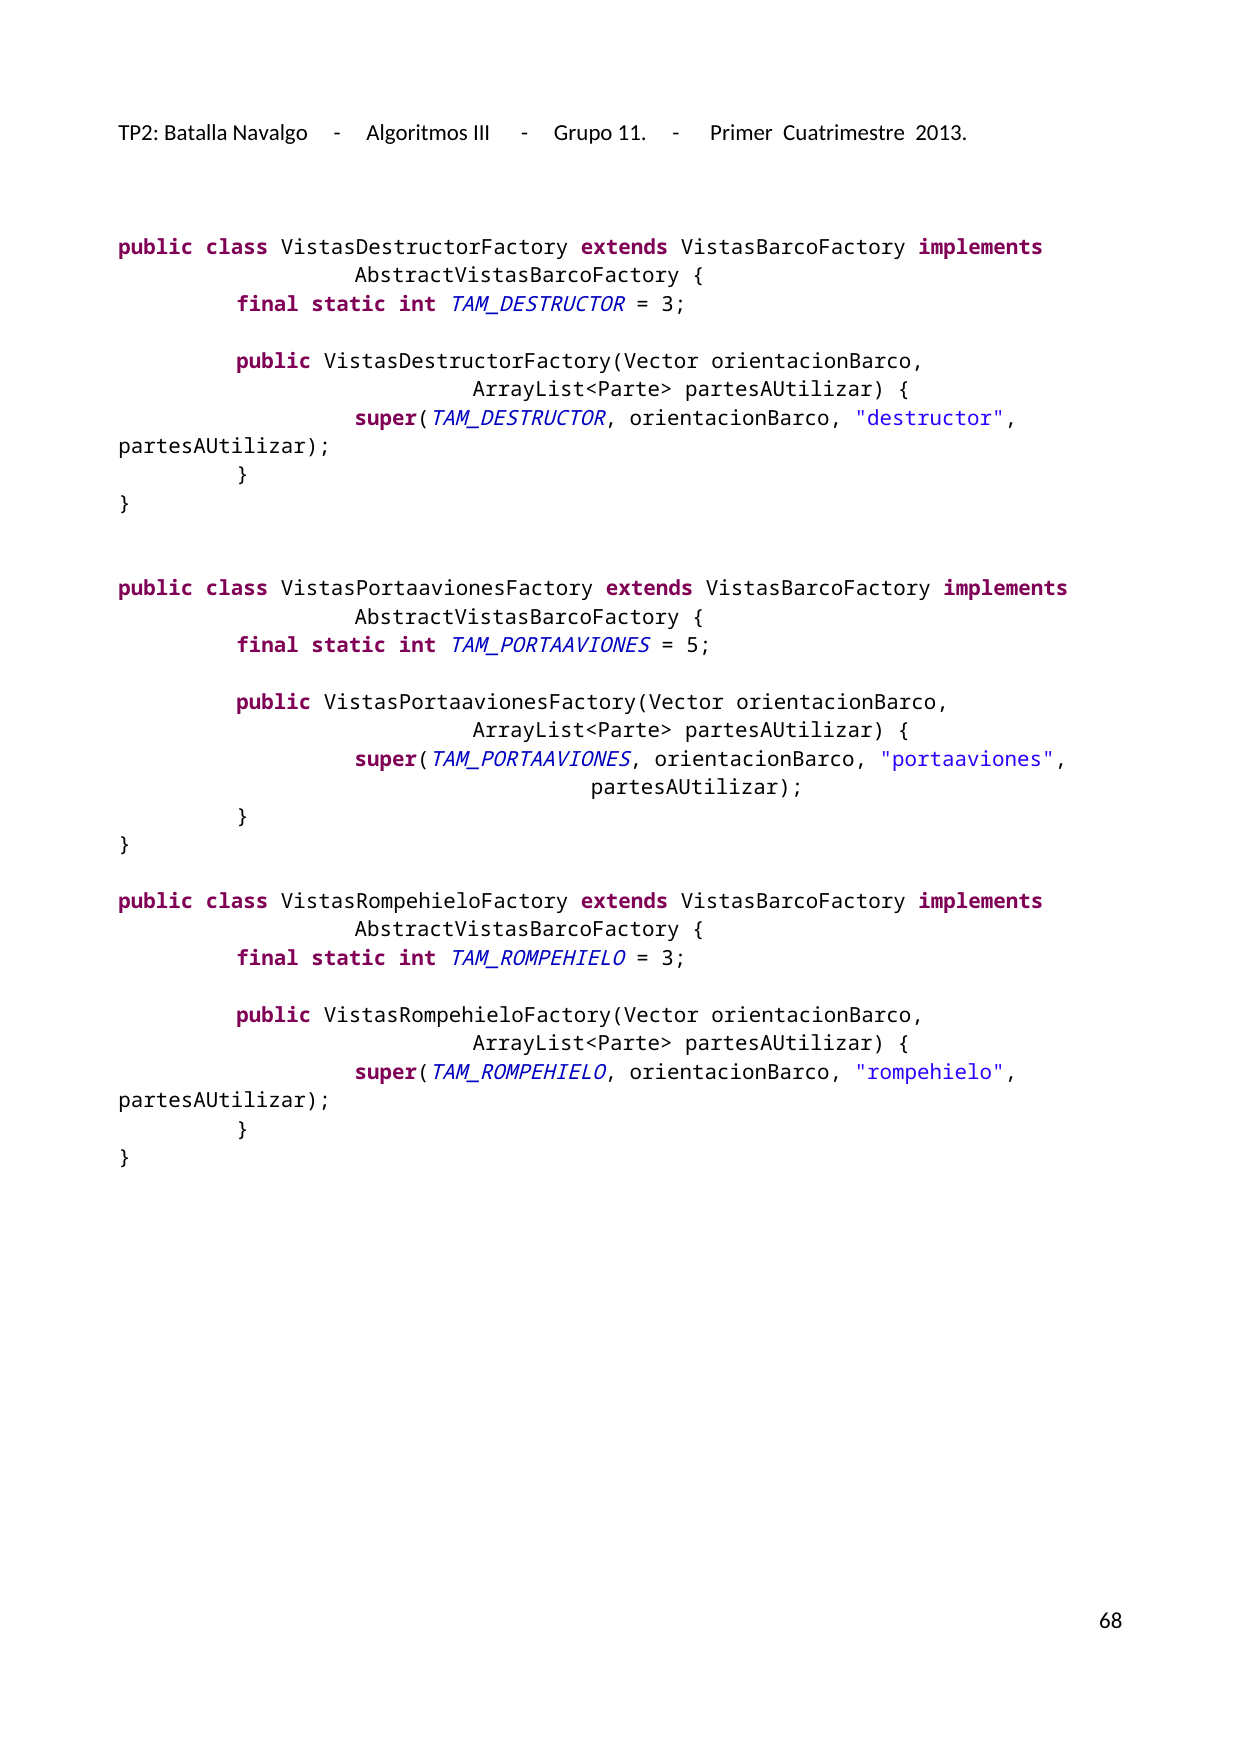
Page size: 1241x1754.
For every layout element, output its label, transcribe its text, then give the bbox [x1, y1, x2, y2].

text } [118, 829, 1122, 858]
text final static int TAM_ROMPEHIELO = 3; [118, 943, 1122, 971]
text final static int TAM_PORTAAVIONES = 5; [118, 630, 1122, 659]
text AbstractVistasBarcoFactory { [118, 914, 1122, 943]
text public class VistasRompehieloFactory extends VistasBarcoFactory implements [118, 886, 1122, 914]
text public VistasDestructorFactory(Vector orientacionBarco, [118, 346, 1122, 374]
text public VistasPortaavionesFactory(Vector orientacionBarco, [118, 687, 1122, 716]
text ArrayList<Parte> partesAUtilizar) { [118, 1028, 1122, 1057]
text ArrayList<Parte> partesAUtilizar) { [118, 374, 1122, 403]
text AbstractVistasBarcoFactory { [118, 602, 1122, 630]
text super(TAM_PORTAAVIONES, orientacionBarco, "portaaviones", [118, 744, 1122, 772]
text final static int TAM_DESTRUCTOR = 3; [118, 289, 1122, 317]
text } [118, 801, 1122, 829]
text } [118, 1142, 1122, 1171]
text public class VistasDestructorFactory extends VistasBarcoFactory implements [118, 232, 1122, 261]
text public VistasRompehieloFactory(Vector orientacionBarco, [118, 1000, 1122, 1028]
text public class VistasPortaavionesFactory extends VistasBarcoFactory implements [118, 573, 1122, 602]
text partesAUtilizar); [118, 772, 1122, 801]
text } [118, 459, 1122, 488]
text AbstractVistasBarcoFactory { [118, 261, 1122, 289]
text super(TAM_ROMPEHIELO, orientacionBarco, "rompehielo", partesAUtilizar); [118, 1057, 1122, 1114]
text super(TAM_DESTRUCTOR, orientacionBarco, "destructor", partesAUtilizar); [118, 403, 1122, 459]
text ArrayList<Parte> partesAUtilizar) { [118, 716, 1122, 744]
text } [118, 1114, 1122, 1142]
text } [118, 488, 1122, 516]
